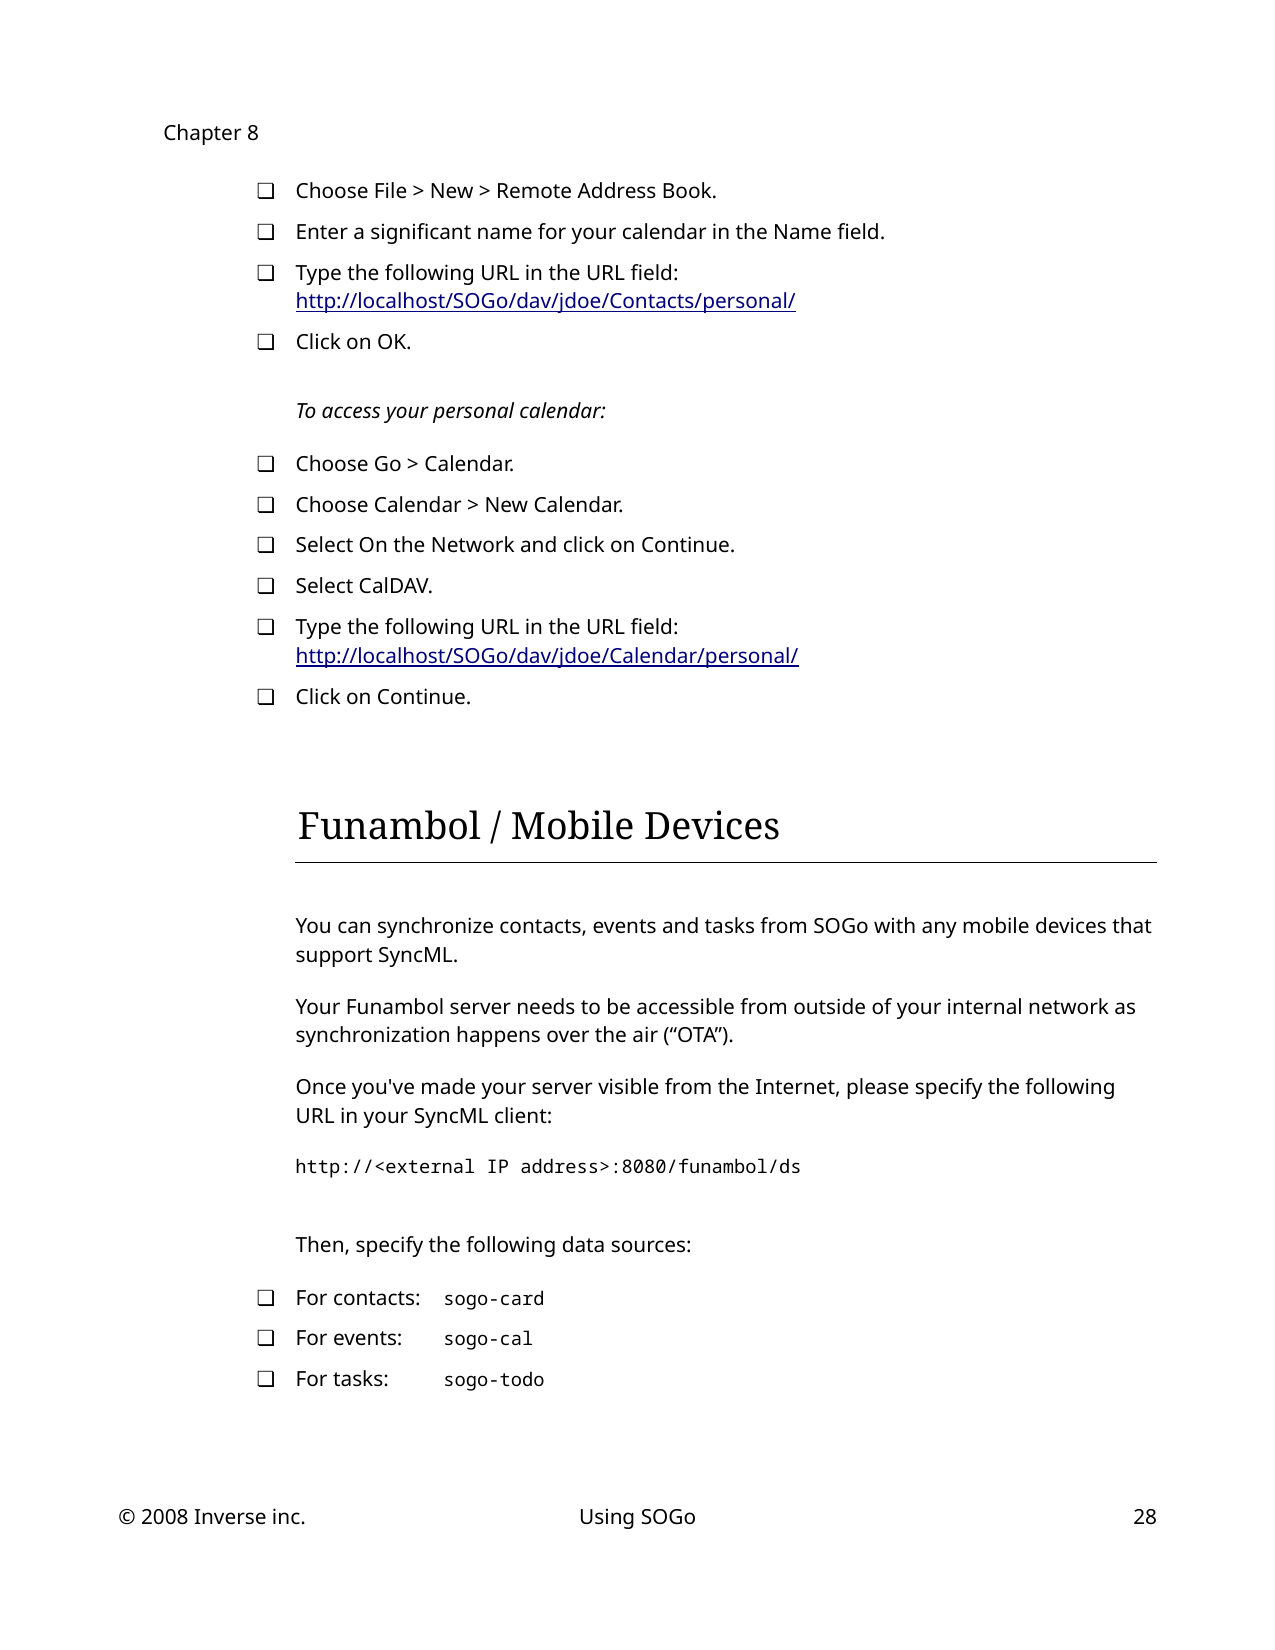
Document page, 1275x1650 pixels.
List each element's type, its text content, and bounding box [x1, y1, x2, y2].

list ❏ Select On the Network and click on Continue. [256, 531, 1157, 559]
text Then, specify the following data sources: [295, 1231, 1157, 1259]
list ❏ Select CalDAV. [256, 572, 1157, 600]
list ❏ For contacts: sogo-card [256, 1283, 1157, 1311]
text To access your personal calendar: [295, 397, 1157, 425]
text http://<external IP address>:8080/funambol/ds [295, 1153, 1157, 1178]
list ❏ For events: sogo-cal [256, 1323, 1157, 1352]
text You can synchronize contacts, events and tasks from SOGo with any mobile devices that support SyncML. [295, 911, 1157, 968]
list ❏ Choose Calendar > New Calendar. [256, 490, 1157, 518]
text Once you've made your server visible from the Internet, please specify the following URL in your SyncML client: [295, 1072, 1157, 1129]
list ❏ Choose Go > Calendar. [256, 449, 1157, 477]
list ❏ Enter a significant name for your calendar in the Name field. [256, 217, 1157, 245]
list ❏ Click on OK. [256, 327, 1157, 384]
list ❏ Choose File > New > Remote Address Book. [256, 176, 1157, 204]
text Your Funambol server needs to be accessible from outside of your internal network as synchronization happens over the air (“OTA”). [295, 992, 1157, 1049]
list ❏ Type the following URL in the URL field: http://localhost/SOGo/dav/jdoe/Calendar/personal/ [256, 612, 1157, 669]
subtitle Funambol / Mobile Devices [295, 800, 1157, 862]
list ❏ Type the following URL in the URL field: http://localhost/SOGo/dav/jdoe/Contacts/personal/ [256, 258, 1157, 315]
list ❏ For tasks: sogo-todo [256, 1364, 1157, 1393]
list ❏ Click on Continue. [256, 682, 1157, 710]
